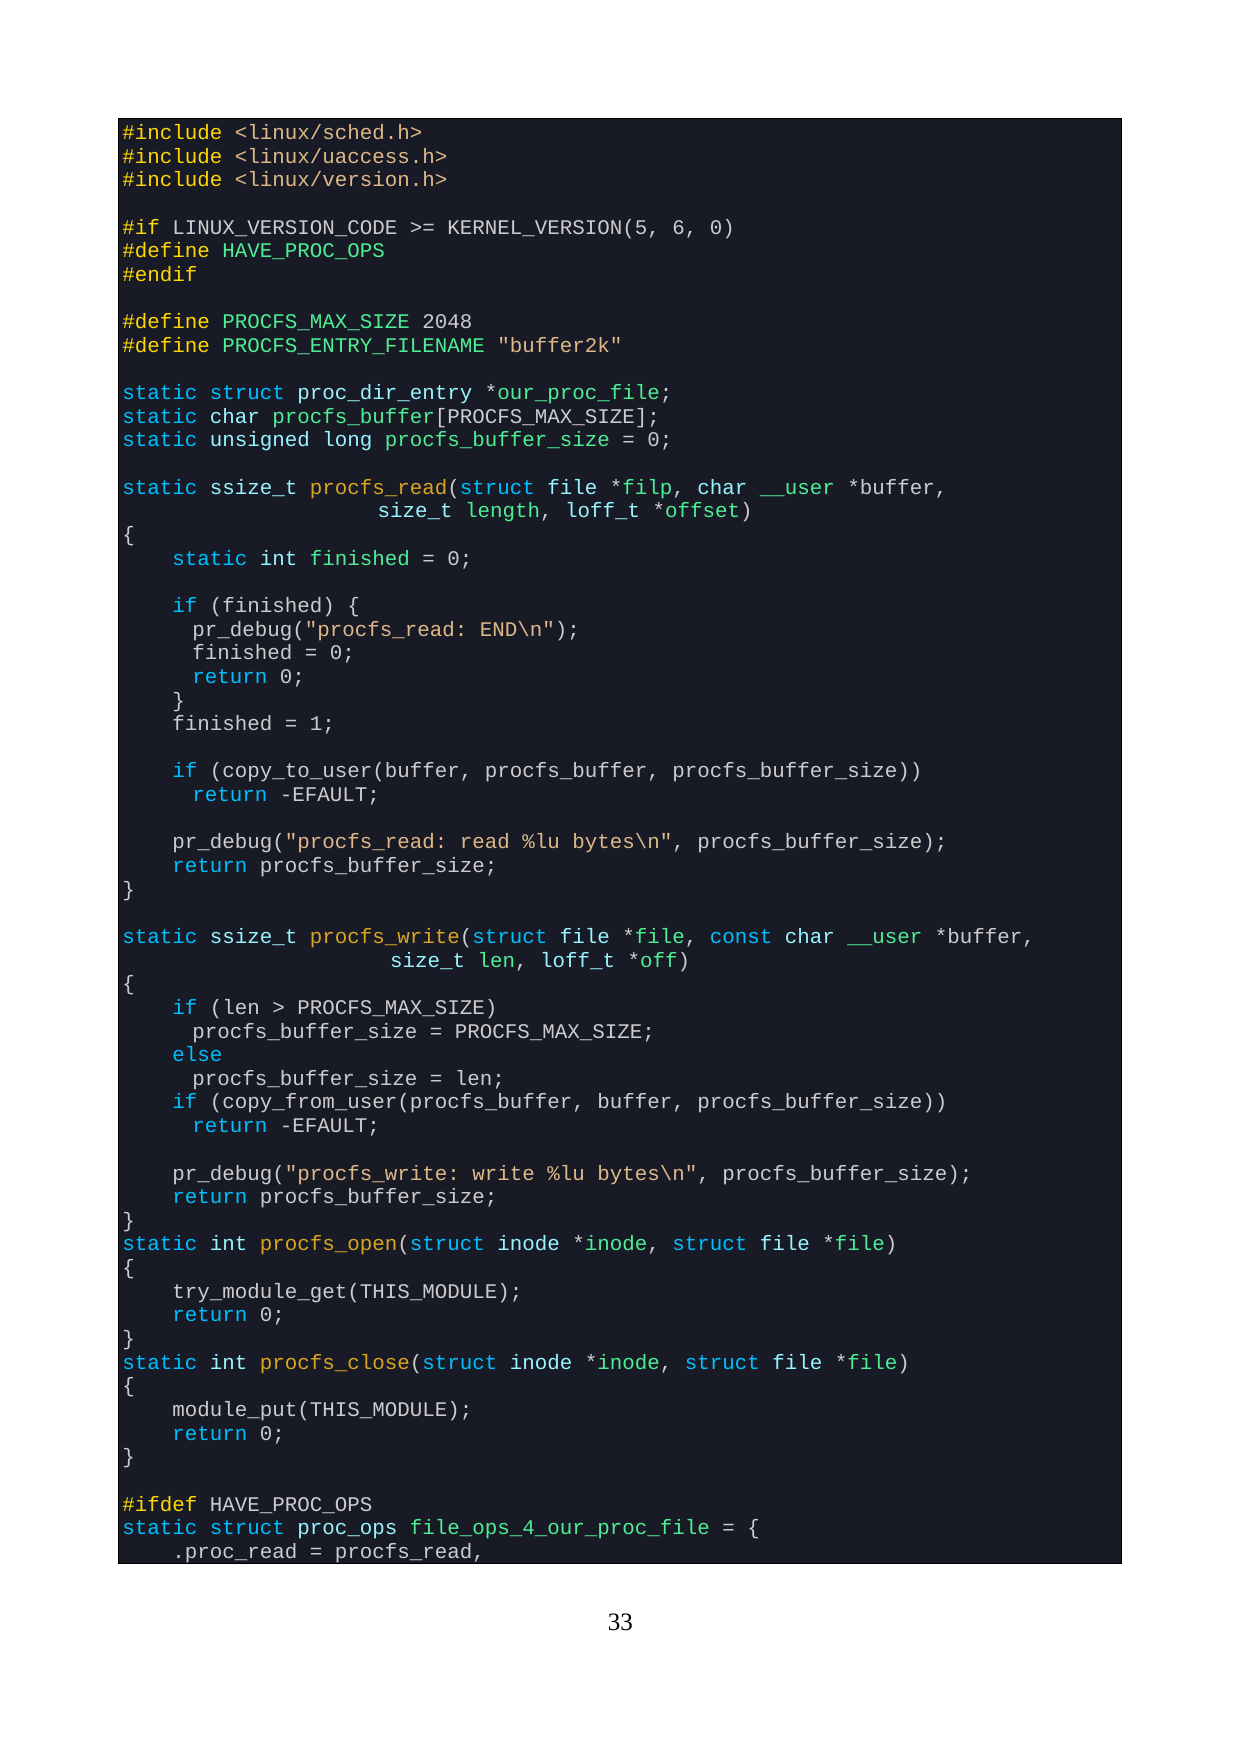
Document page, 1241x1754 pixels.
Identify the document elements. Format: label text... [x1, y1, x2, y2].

text if (len > PROCFS_MAX_SIZE) [119, 993, 1121, 1017]
text #if LINUX_VERSION_CODE >= KERNEL_VERSION(5, 6, 0) [119, 213, 1121, 236]
text pr_debug("procfs_read: read %lu bytes\n", procfs_buffer_size); [119, 827, 1121, 851]
text #ifdef HAVE_PROC_OPS [119, 1489, 1121, 1513]
text } [119, 1442, 1121, 1466]
text static ssize_t procfs_read(struct file *filp, char __user *buffer, [119, 473, 1121, 496]
text if (finished) { [119, 591, 1121, 615]
text #include <linux/sched.h> [119, 119, 1121, 142]
text #endif [119, 260, 1121, 284]
text return 0; [119, 662, 1121, 686]
text if (copy_to_user(buffer, procfs_buffer, procfs_buffer_size)) [119, 757, 1121, 780]
text procfs_buffer_size = PROCFS_MAX_SIZE; [119, 1017, 1121, 1040]
text procfs_buffer_size = len; [119, 1064, 1121, 1088]
text return 0; [119, 1419, 1121, 1442]
text } [119, 1324, 1121, 1348]
text { [119, 1371, 1121, 1395]
text static struct proc_dir_entry *our_proc_file; [119, 378, 1121, 402]
text #define PROCFS_ENTRY_FILENAME "buffer2k" [119, 331, 1121, 354]
text } [119, 1206, 1121, 1229]
text #include <linux/version.h> [119, 165, 1121, 189]
text pr_debug("procfs_read: END\n"); [119, 615, 1121, 638]
text else [119, 1040, 1121, 1064]
text return 0; [119, 1300, 1121, 1324]
text .proc_read = procfs_read, [119, 1537, 1121, 1563]
text return procfs_buffer_size; [119, 1182, 1121, 1206]
text #define HAVE_PROC_OPS [119, 236, 1121, 260]
text size_t len, loff_t *off) [119, 946, 1121, 969]
text static int finished = 0; [119, 544, 1121, 567]
text return -EFAULT; [119, 780, 1121, 804]
text #define PROCFS_MAX_SIZE 2048 [119, 307, 1121, 331]
text return -EFAULT; [119, 1111, 1121, 1135]
text static ssize_t procfs_write(struct file *file, const char __user *buffer, [119, 922, 1121, 946]
text { [119, 520, 1121, 544]
text { [119, 969, 1121, 993]
text return procfs_buffer_size; [119, 851, 1121, 875]
text static int procfs_close(struct inode *inode, struct file *file) [119, 1348, 1121, 1371]
text static int procfs_open(struct inode *inode, struct file *file) [119, 1229, 1121, 1253]
text try_module_get(THIS_MODULE); [119, 1277, 1121, 1300]
text static char procfs_buffer[PROCFS_MAX_SIZE]; [119, 402, 1121, 426]
text module_put(THIS_MODULE); [119, 1395, 1121, 1419]
text finished = 1; [119, 709, 1121, 733]
text static struct proc_ops file_ops_4_our_proc_file = { [119, 1513, 1121, 1537]
text #include <linux/uaccess.h> [119, 142, 1121, 165]
text finished = 0; [119, 638, 1121, 662]
text pr_debug("procfs_write: write %lu bytes\n", procfs_buffer_size); [119, 1158, 1121, 1182]
text { [119, 1253, 1121, 1277]
text size_t length, loff_t *offset) [119, 496, 1121, 520]
text } [119, 686, 1121, 709]
text static unsigned long procfs_buffer_size = 0; [119, 426, 1121, 449]
text } [119, 875, 1121, 898]
text if (copy_from_user(procfs_buffer, buffer, procfs_buffer_size)) [119, 1088, 1121, 1111]
